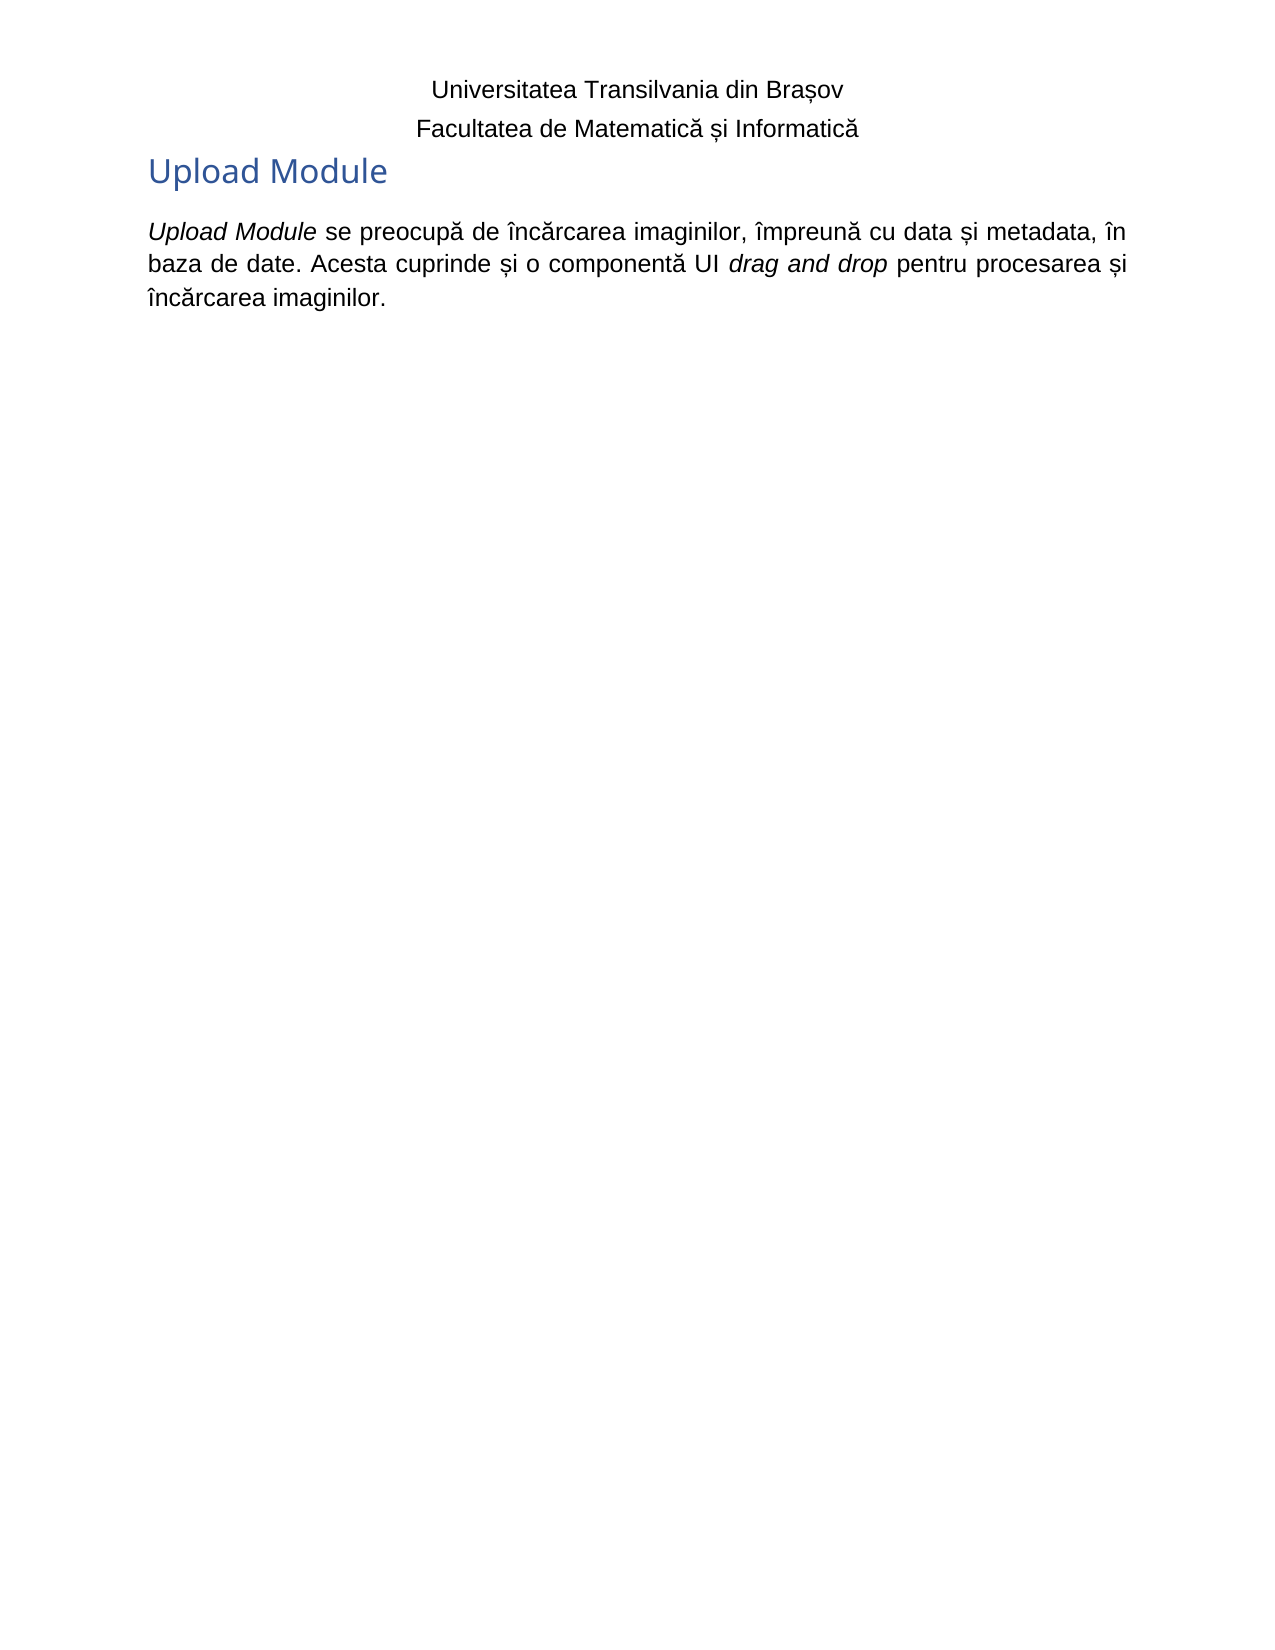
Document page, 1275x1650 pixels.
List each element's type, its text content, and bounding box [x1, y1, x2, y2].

text Upload Module se preocupă de încărcarea imaginilor, împreună cu data și metadata, în baza de date. Acesta cuprinde și o componentă UI drag and drop pentru procesarea și încărcarea imaginilor. [148, 216, 1127, 311]
subtitle Upload Module [148, 148, 1127, 193]
